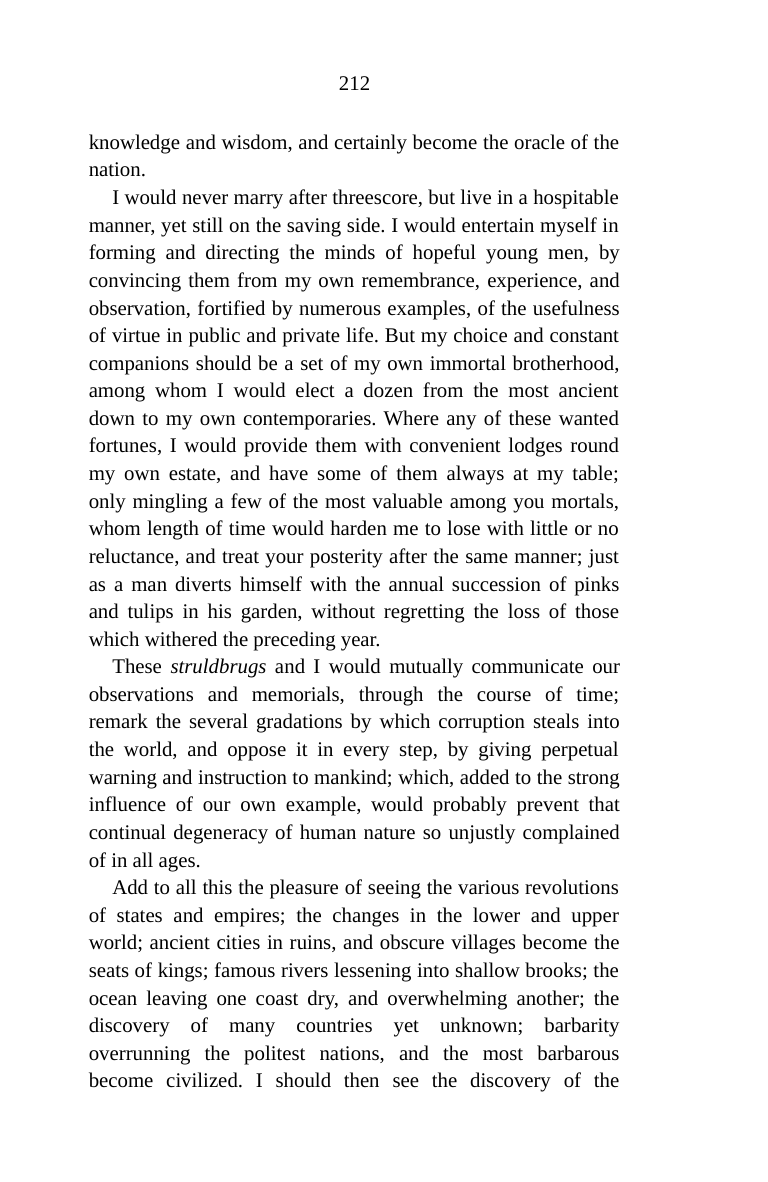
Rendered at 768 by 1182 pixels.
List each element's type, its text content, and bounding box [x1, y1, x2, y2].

text These struldbrugs and I would mutually communicate our observations and memorials, through the course of time; remark the several gradations by which corruption steals into the world, and oppose it in every step, by giving perpetual warning and instruction to mankind; which, added to the strong influence of our own example, would probably prevent that continual degeneracy of human nature so unjustly complained of in all ages. [88, 654, 620, 872]
text I would never marry after threescore, but live in a hospitable manner, yet still on the saving side. I would entertain myself in forming and directing the minds of hopeful young men, by convincing them from my own remembrance, experience, and observation, fortified by numerous examples, of the usefulness of virtue in public and private life. But my choice and constant companions should be a set of my own immortal brotherhood, among whom I would elect a dozen from the most ancient down to my own contemporaries. Where any of these wanted fortunes, I would provide them with convenient lodges round my own estate, and have some of them always at my table; only mingling a few of the most valuable among you mortals, whom length of time would harden me to lose with little or no reluctance, and treat your posterity after the same manner; just as a man diverts himself with the annual succession of pinks and tulips in his garden, without regretting the loss of those which withered the preceding year. [88, 185, 620, 651]
text knowledge and wisdom, and certainly become the oracle of the nation. [88, 130, 620, 181]
text Add to all this the pleasure of seeing the various revolutions of states and empires; the changes in the lower and upper world; ancient cities in ruins, and obscure villages become the seats of kings; famous rivers lessening into shallow brooks; the ocean leaving one coast dry, and overwhelming another; the discovery of many countries yet unknown; barbarity overrunning the politest nations, and the most barbarous become civilized. I should then see the discovery of the [88, 875, 620, 1092]
